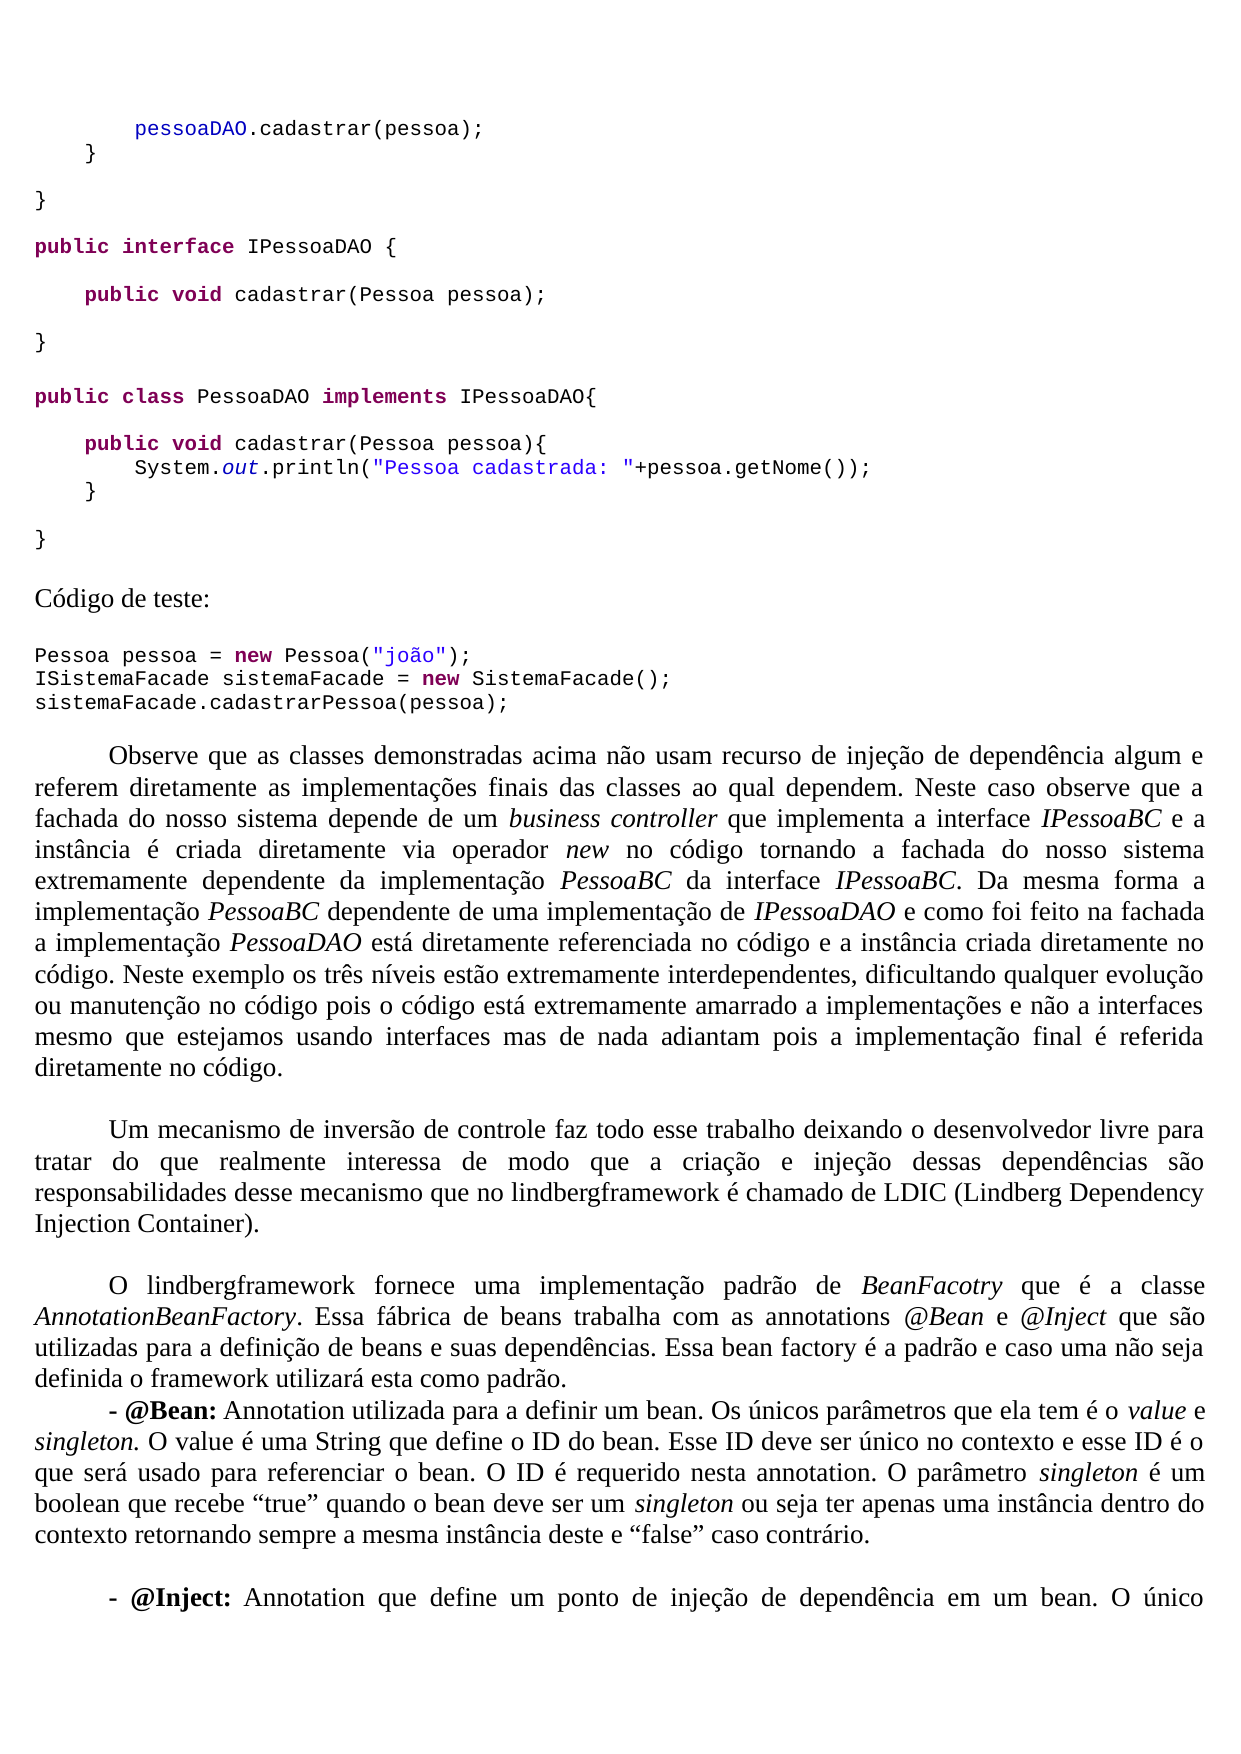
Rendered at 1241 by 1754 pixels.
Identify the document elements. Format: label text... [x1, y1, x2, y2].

text pessoaDAO.cadastrar(pessoa); [34, 118, 1206, 142]
text } [34, 528, 1206, 551]
text public void cadastrar(Pessoa pessoa){ [34, 433, 1206, 457]
text sistemaFacade.cadastrarPessoa(pessoa); [34, 692, 1206, 716]
text Um mecanismo de inversão de controle faz todo esse trabalho deixando o desenvolvedor livre para tratar do que realmente interessa de modo que a criação e injeção dessas dependências são responsabilidades desse mecanismo que no lindbergframework é chamado de LDIC (Lindberg Dependency Injection Container). [34, 1113, 1206, 1238]
text } [34, 331, 1206, 354]
text public class PessoaDAO implements IPessoaDAO{ [34, 386, 1206, 409]
text - @Bean: Annotation utilizada para a definir um bean. Os únicos parâmetros que ela tem é o value e singleton. O value é uma String que define o ID do bean. Esse ID deve ser único no contexto e esse ID é o que será usado para referenciar o bean. O ID é requerido nesta annotation. O parâmetro singleton é um boolean que recebe “true” quando o bean deve ser um singleton ou seja ter apenas uma instância dentro do contexto retornando sempre a mesma instância deste e “false” caso contrário. [34, 1394, 1206, 1549]
text ISistemaFacade sistemaFacade = new SistemaFacade(); [34, 668, 1206, 692]
text Observe que as classes demonstradas acima não usam recurso de injeção de dependência algum e referem diretamente as implementações finais das classes ao qual dependem. Neste caso observe que a fachada do nosso sistema depende de um business controller que implementa a interface IPessoaBC e a instância é criada diretamente via operador new no código tornando a fachada do nosso sistema extremamente dependente da implementação PessoaBC da interface IPessoaBC. Da mesma forma a implementação PessoaBC dependente de uma implementação de IPessoaDAO e como foi feito na fachada a implementação PessoaDAO está diretamente referenciada no código e a instância criada diretamente no código. Neste exemplo os três níveis estão extremamente interdependentes, dificultando qualquer evolução ou manutenção no código pois o código está extremamente amarrado a implementações e não a interfaces mesmo que estejamos usando interfaces mas de nada adiantam pois a implementação final é referida diretamente no código. [34, 739, 1206, 1082]
text } [34, 189, 1206, 213]
text } [34, 480, 1206, 504]
text public void cadastrar(Pessoa pessoa); [34, 284, 1206, 307]
text public interface IPessoaDAO { [34, 236, 1206, 260]
text - @Inject: Annotation que define um ponto de injeção de dependência em um bean. O único [34, 1581, 1206, 1612]
text Código de teste: [34, 582, 1206, 613]
text Pessoa pessoa = new Pessoa("joão"); [34, 645, 1206, 668]
text O lindbergframework fornece uma implementação padrão de BeanFacotry que é a classe AnnotationBeanFactory. Essa fábrica de beans trabalha com as annotations @Bean e @Inject que são utilizadas para a definição de beans e suas dependências. Essa bean factory é a padrão e caso uma não seja definida o framework utilizará esta como padrão. [34, 1269, 1206, 1394]
text } [34, 142, 1206, 165]
text System.out.println("Pessoa cadastrada: "+pessoa.getNome()); [34, 457, 1206, 480]
